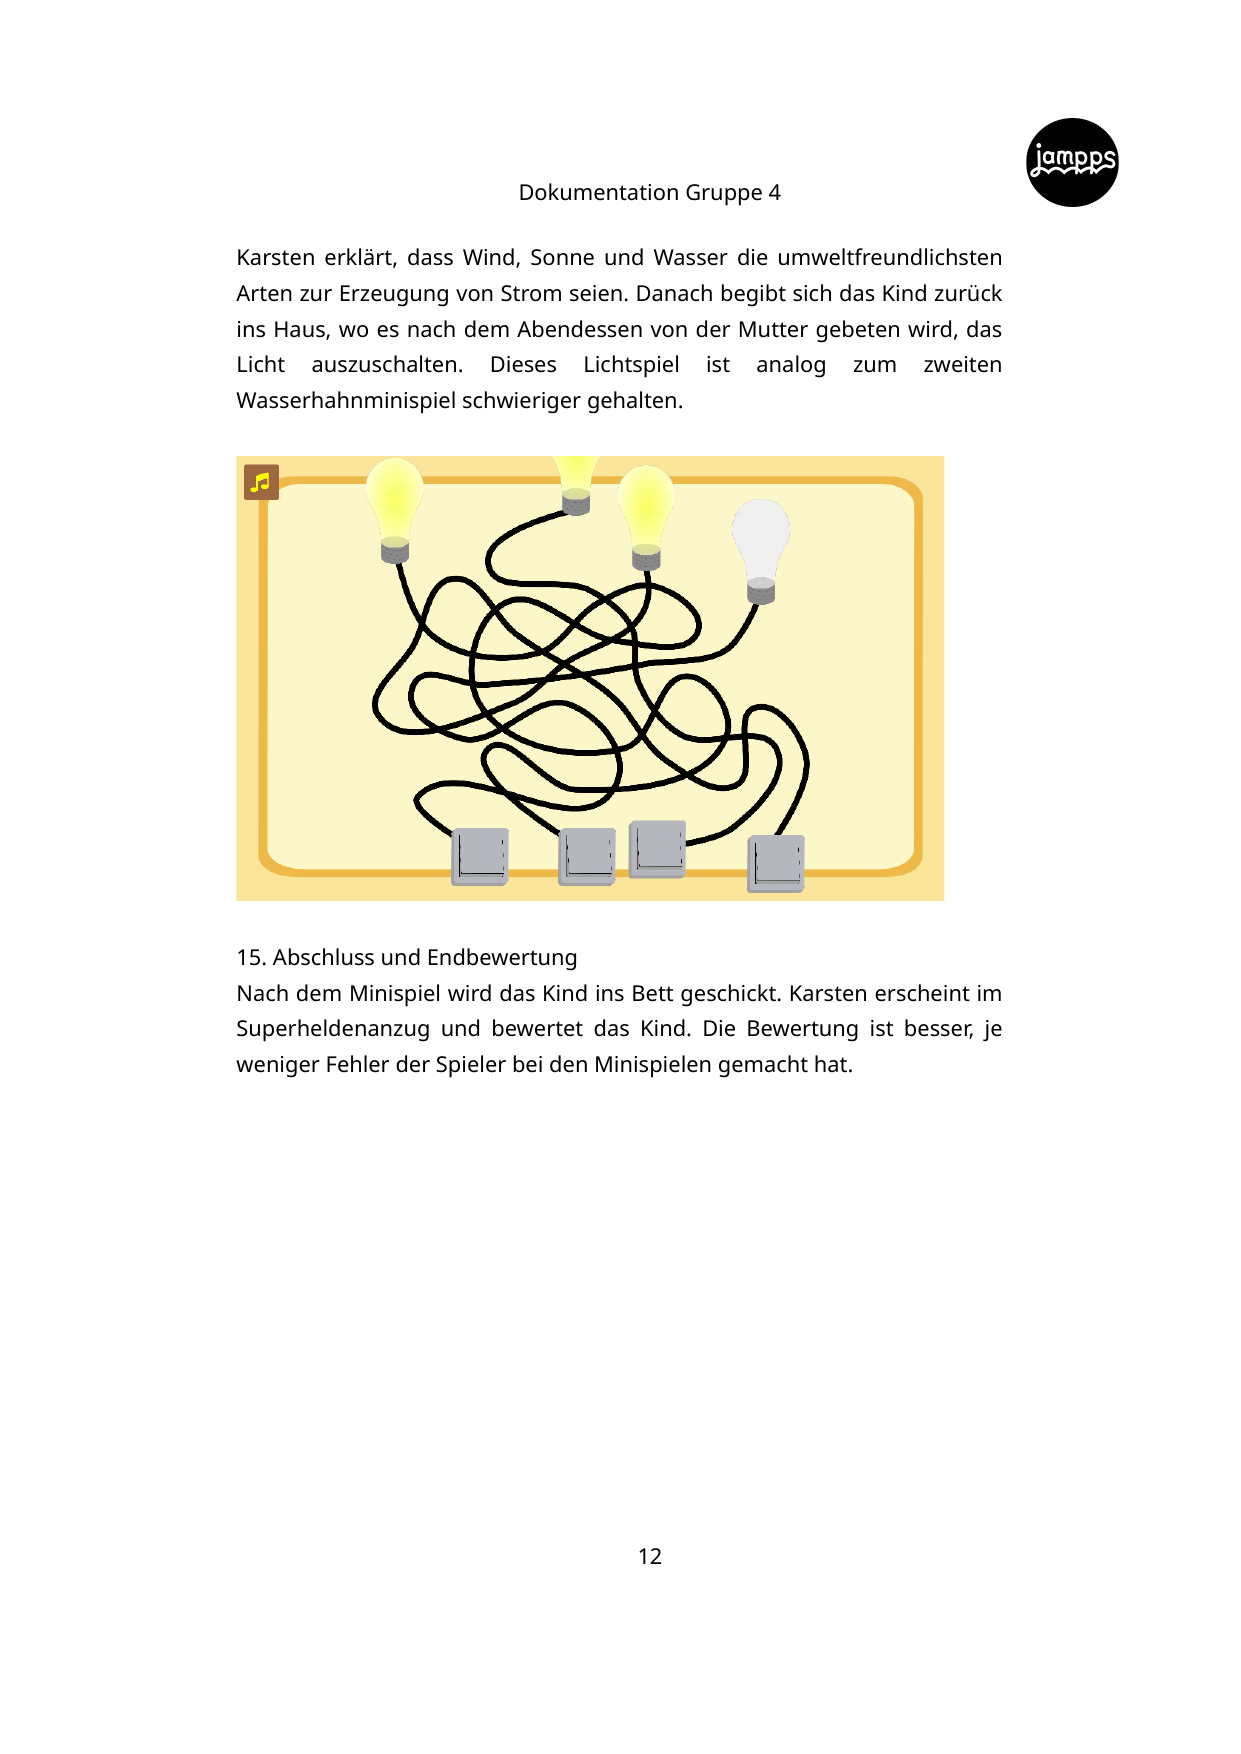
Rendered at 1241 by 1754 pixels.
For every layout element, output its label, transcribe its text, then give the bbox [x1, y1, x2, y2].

text Nach dem Minispiel wird das Kind ins Bett geschickt. Karsten erscheint im Superheldenanzug und bewertet das Kind. Die Bewertung ist besser, je weniger Fehler der Spieler bei den Minispielen gemacht hat. [236, 977, 1004, 1079]
text Karsten erklärt, dass Wind, Sonne und Wasser die umweltfreundlichsten Arten zur Erzeugung von Strom seien. Danach begibt sich das Kind zurück ins Haus, wo es nach dem Abendessen von der Mutter gebeten wird, das Licht auszuschalten. Dieses Lichtspiel ist analog zum zweiten Wasserhahnminispiel schwieriger gehalten. [236, 242, 1004, 415]
text 15. Abschluss und Endbewertung [236, 942, 1004, 972]
